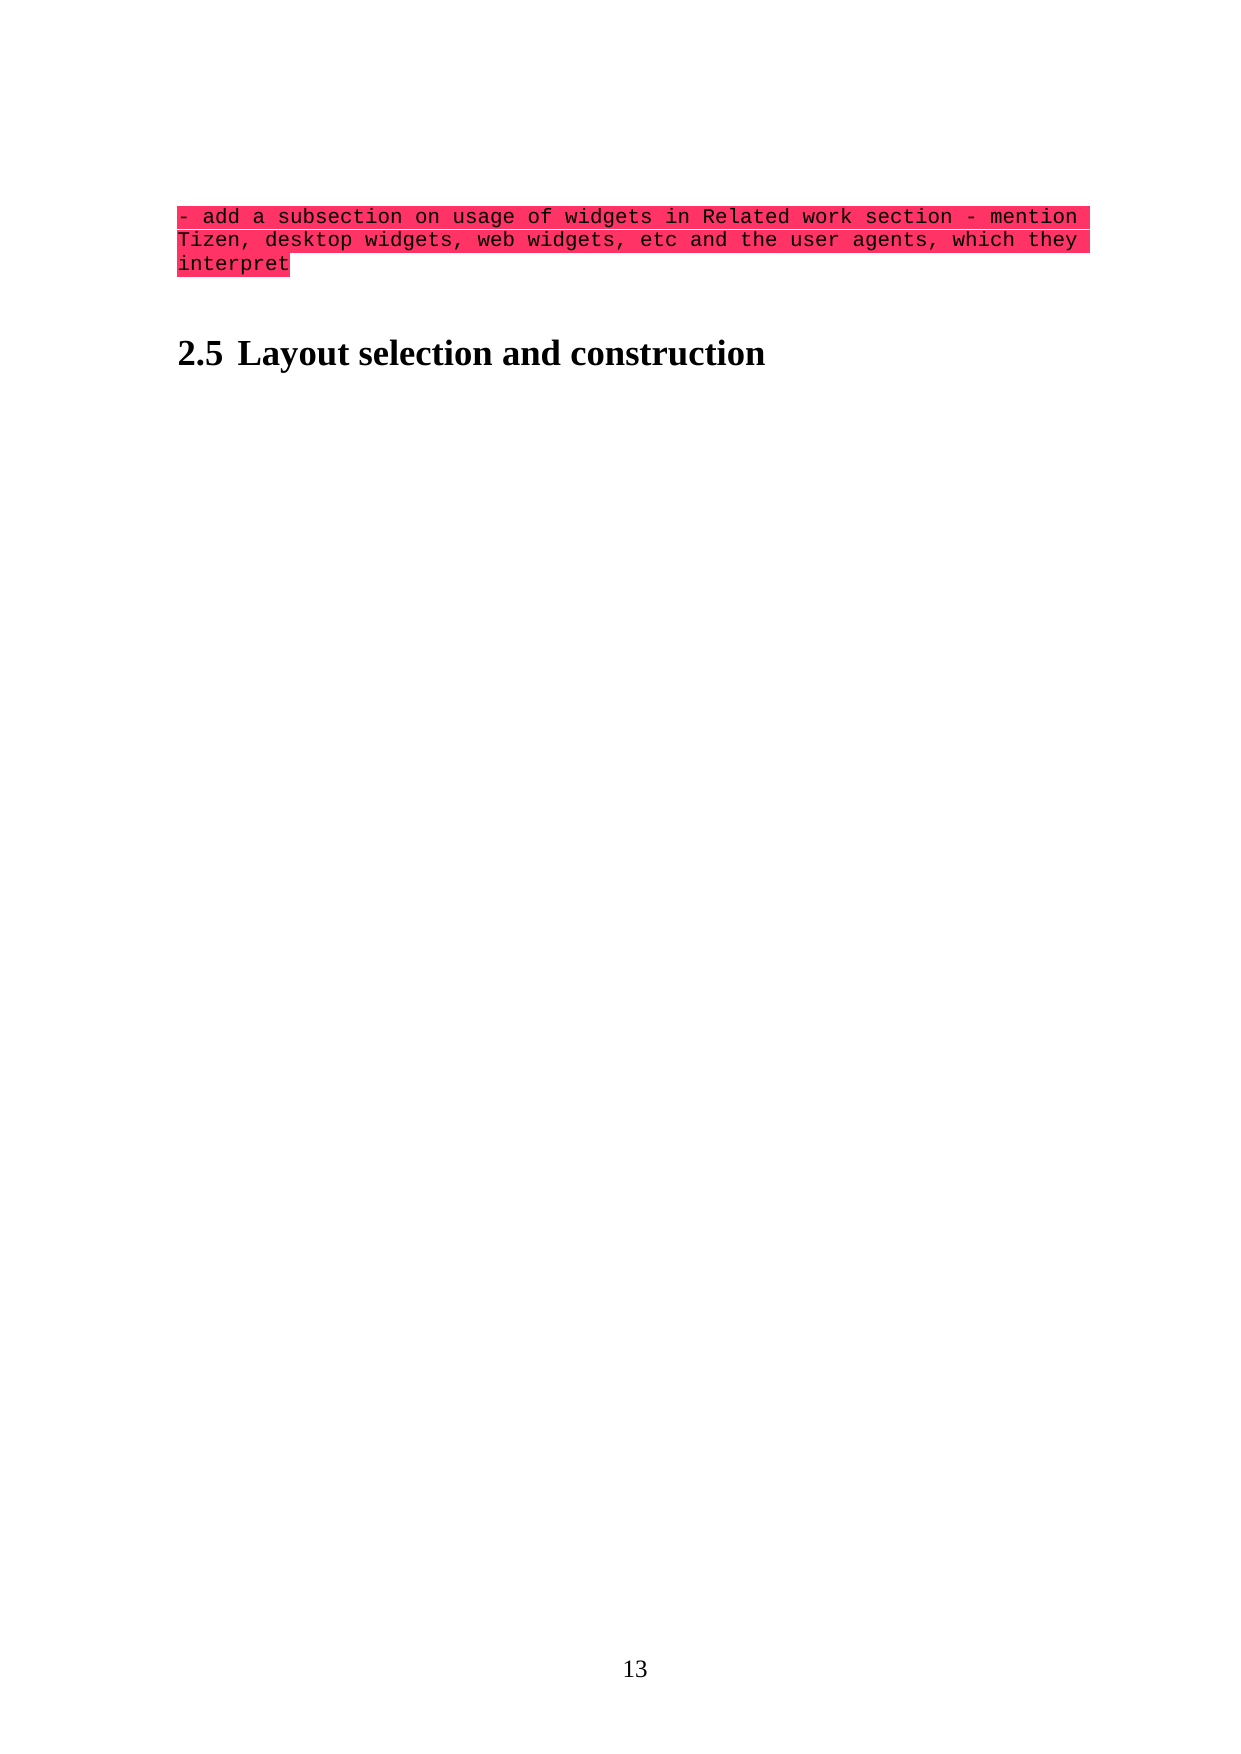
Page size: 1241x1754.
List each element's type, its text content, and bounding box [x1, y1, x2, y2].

subtitle Layout selection and construction [177, 331, 1093, 373]
text - add a subsection on usage of widgets in Related work section - mention Tizen, desktop widgets, web widgets, etc and the user agents, which they interpret [177, 206, 1093, 277]
